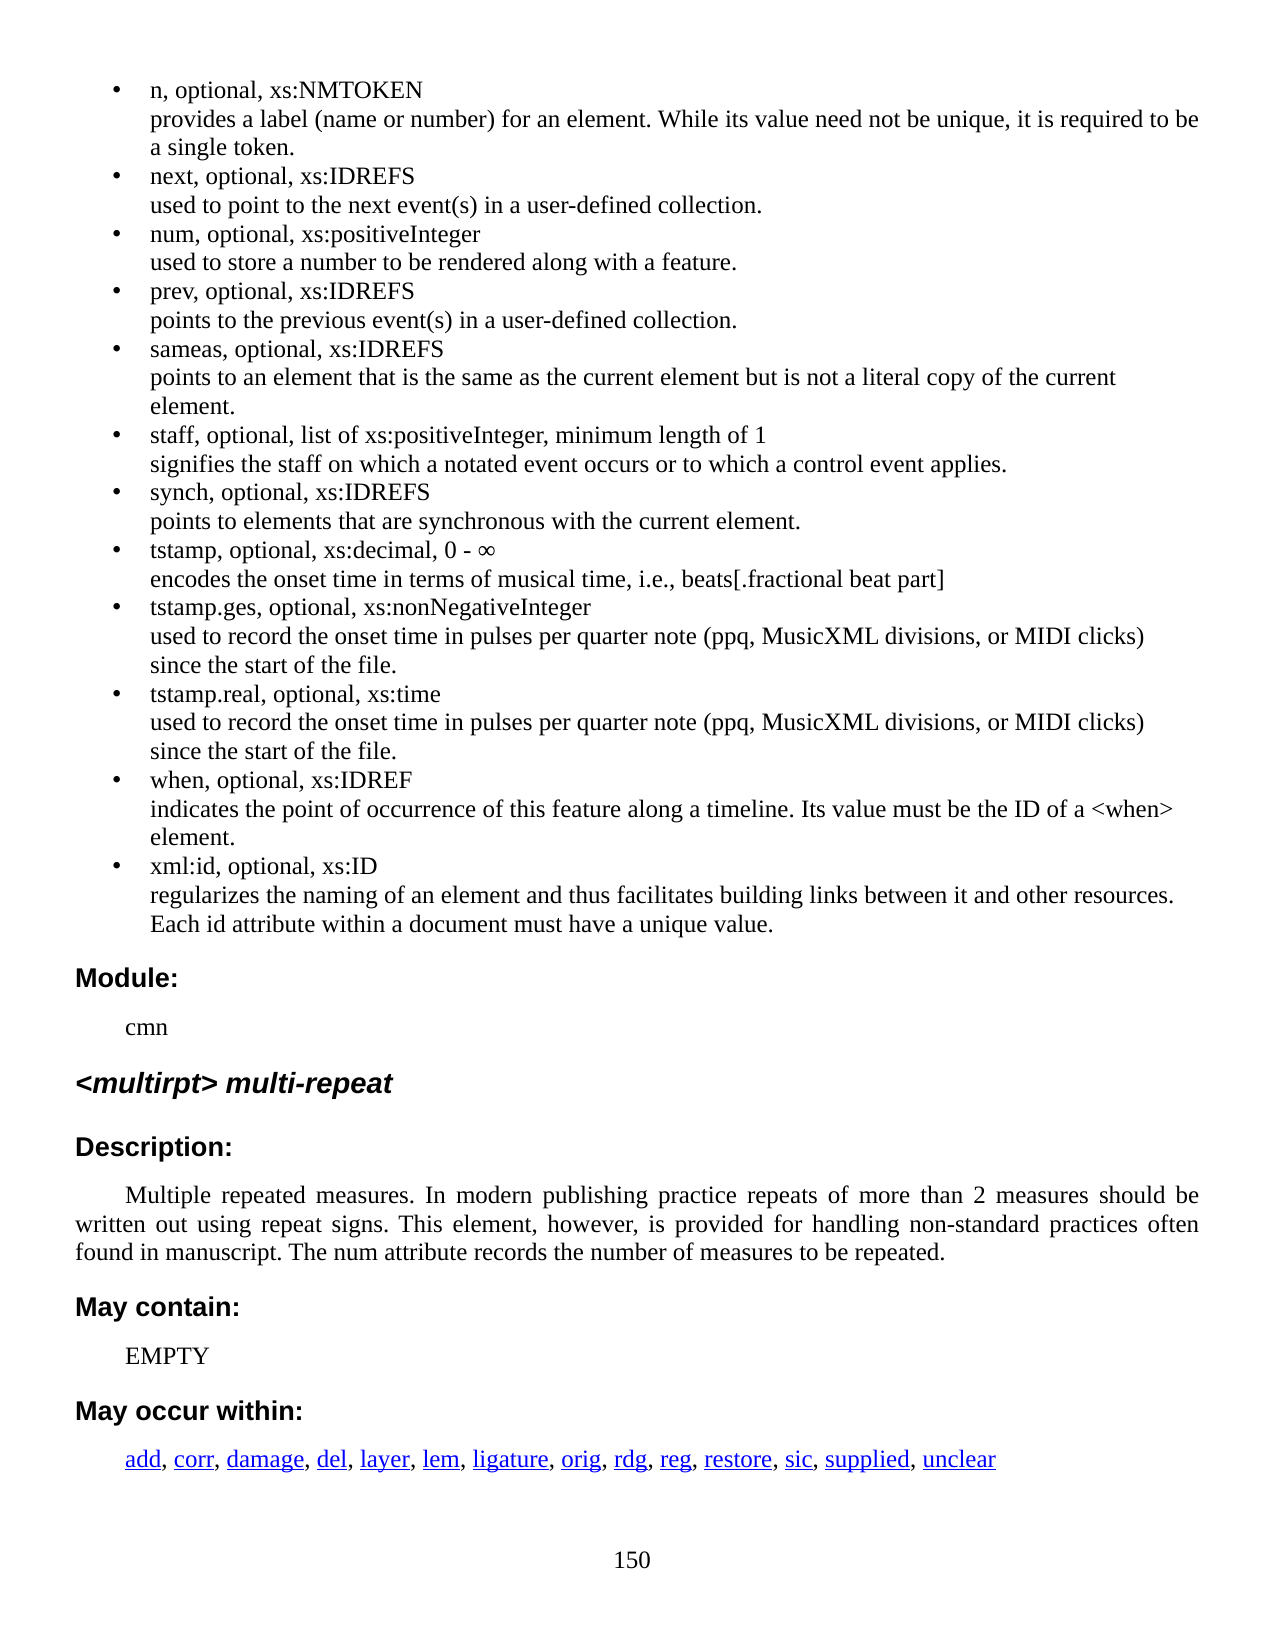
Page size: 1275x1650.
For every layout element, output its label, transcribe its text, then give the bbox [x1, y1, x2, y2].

list num, optional, xs:positiveInteger used to store a number to be rendered along with a feature. [112, 219, 1200, 276]
list sameas, optional, xs:IDREFS points to an element that is the same as the current element but is not a literal copy of the current element. [112, 334, 1200, 420]
list staff, optional, list of xs:positiveInteger, minimum length of 1 signifies the staff on which a notated event occurs or to which a control event applies. [112, 420, 1200, 477]
list synch, optional, xs:IDREFS points to elements that are synchronous with the current element. [112, 477, 1200, 535]
text add, corr, damage, del, layer, lem, ligature, orig, rdg, reg, restore, sic, supplied, unclear [75, 1444, 1200, 1473]
list tstamp, optional, xs:decimal, 0 - ∞ encodes the onset time in terms of musical time, i.e., beats[.fractional beat part] [112, 535, 1200, 592]
list n, optional, xs:NMTOKEN provides a label (name or number) for an element. While its value need not be unique, it is required to be a single token. [112, 75, 1200, 161]
text cmn [75, 1012, 1200, 1041]
list xml:id, optional, xs:ID regularizes the naming of an element and thus facilitates building links between it and other resources. Each id attribute within a document must have a unique value. [112, 851, 1200, 937]
subtitle Description: [75, 1131, 1200, 1162]
text Multiple repeated measures. In modern publishing practice repeats of more than 2 measures should be written out using repeat signs. This element, however, is provided for handling non-standard practices often found in manuscript. The num attribute records the number of measures to be repeated. [75, 1180, 1200, 1266]
list tstamp.ges, optional, xs:nonNegativeInteger used to record the onset time in pulses per quarter note (ppq, MusicXML divisions, or MIDI clicks) since the start of the file. [112, 592, 1200, 679]
subtitle May contain: [75, 1291, 1200, 1322]
subtitle <multirpt> multi-repeat [75, 1066, 1200, 1099]
list next, optional, xs:IDREFS used to point to the next event(s) in a user-defined collection. [112, 161, 1200, 219]
list tstamp.real, optional, xs:time used to record the onset time in pulses per quarter note (ppq, MusicXML divisions, or MIDI clicks) since the start of the file. [112, 679, 1200, 765]
list prev, optional, xs:IDREFS points to the previous event(s) in a user-defined collection. [112, 276, 1200, 334]
subtitle Module: [75, 962, 1200, 994]
subtitle May occur within: [75, 1394, 1200, 1426]
list when, optional, xs:IDREF indicates the point of occurrence of this feature along a timeline. Its value must be the ID of a <when> element. [112, 765, 1200, 851]
text EMPTY [75, 1341, 1200, 1369]
